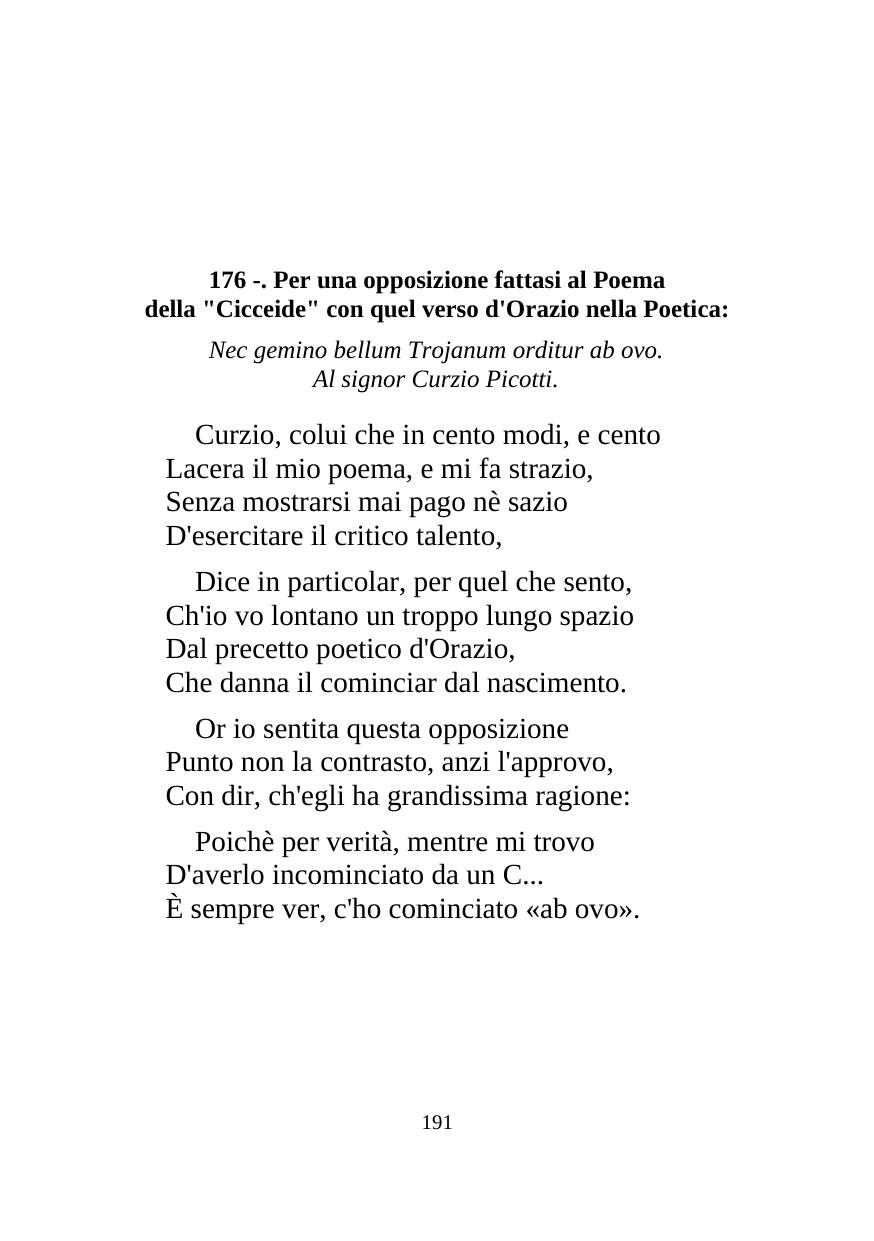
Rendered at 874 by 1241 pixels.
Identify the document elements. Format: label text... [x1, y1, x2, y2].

text Curzio, colui che in cento modi, e cento Lacera il mio poema, e mi fa strazio, Senza mostrarsi mai pago nè sazio D'esercitare il critico talento, [165, 417, 768, 552]
text Or io sentita questa opposizione Punto non la contrasto, anzi l'approvo, Con dir, ch'egli ha grandissima ragione: [165, 711, 768, 811]
text 176 -. Per una opposizione fattasi al Poema della "Cicceide" con quel verso d'Orazio nella Poetica: [106, 265, 768, 322]
text Dice in particolar, per quel che sento, Ch'io vo lontano un troppo lungo spazio Dal precetto poetico d'Orazio, Che danna il cominciar dal nascimento. [165, 564, 768, 698]
text Poichè per verità, mentre mi trovo D'averlo incominciato da un C... È sempre ver, c'ho cominciato «ab ovo». [165, 824, 768, 924]
subtitle Nec gemino bellum Trojanum orditur ab ovo. Al signor Curzio Picotti. [106, 335, 768, 392]
